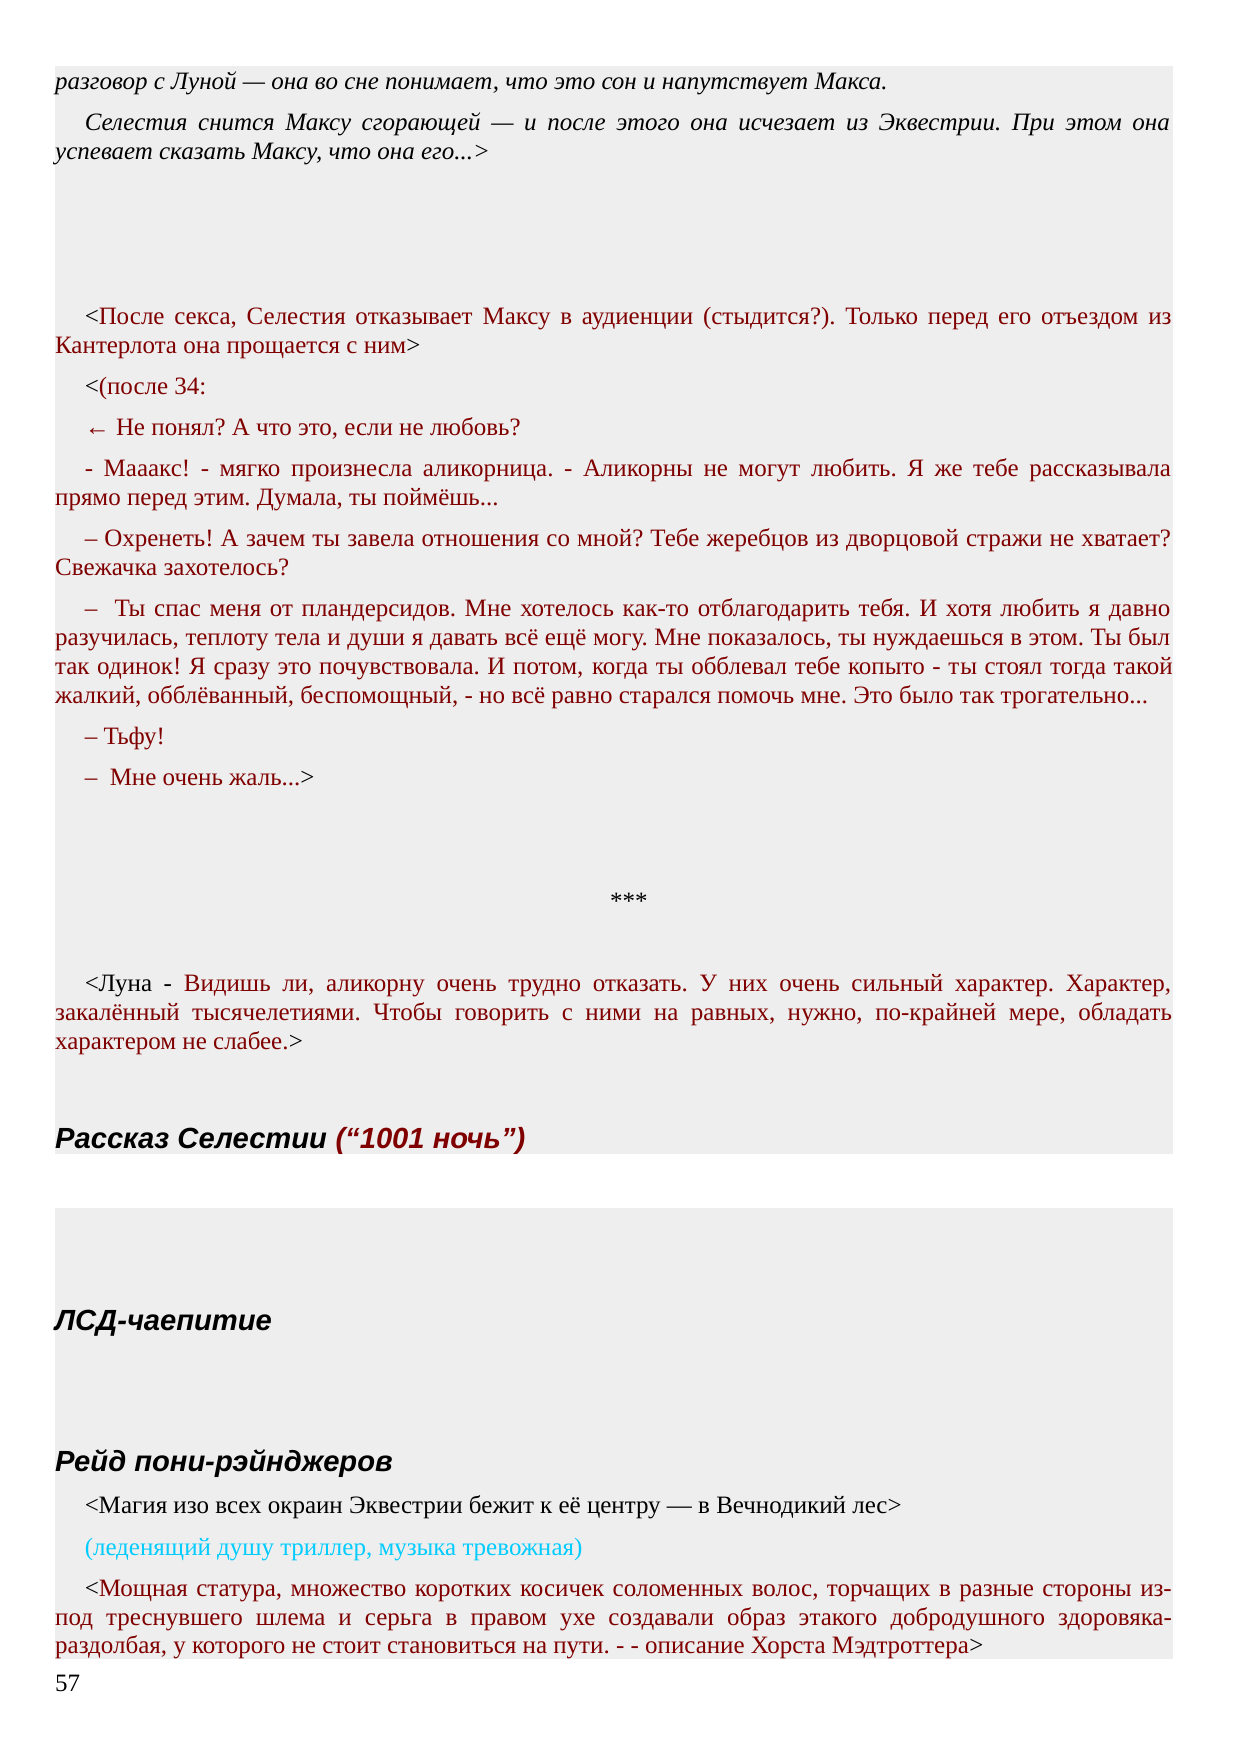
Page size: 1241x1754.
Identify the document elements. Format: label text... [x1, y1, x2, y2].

text *** [55, 886, 1173, 915]
text – Ты спас меня от пландерсидов. Мне хотелось как-то отблагодарить тебя. И хотя любить я давно разучилась, теплоту тела и души я давать всё ещё могу. Мне показалось, ты нуждаешься в этом. Ты был так одинок! Я сразу это почувствовала. И потом, когда ты обблевал тебе копыто - ты стоял тогда такой жалкий, обблёванный, беспомощный, - но всё равно старался помочь мне. Это было так трогательно... [55, 593, 1173, 708]
text – Охренеть! А зачем ты завела отношения со мной? Тебе жеребцов из дворцовой стражи не хватает? Свежачка захотелось? [55, 523, 1173, 581]
text ← Не понял? А что это, если не любовь? [55, 412, 1173, 441]
text Селестия снится Максу сгорающей — и после этого она исчезает из Эквестрии. При этом она успевает сказать Максу, что она его...> [55, 107, 1173, 165]
text <Луна - Видишь ли, аликорну очень трудно отказать. У них очень сильный характер. Характер, закалённый тысячелетиями. Чтобы говорить с ними на равных, нужно, по-крайней мере, обладать характером не слабее.> [55, 968, 1173, 1055]
text разговор с Луной — она во сне понимает, что это сон и напутствует Макса. [55, 66, 1173, 95]
text - Мааакс! - мягко произнесла аликорница. - Аликорны не могут любить. Я же тебе рассказывала прямо перед этим. Думала, ты поймёшь... [55, 453, 1173, 511]
text (леденящий душу триллер, музыка тревожная) [55, 1532, 1173, 1560]
text – Тьфу! [55, 721, 1173, 750]
text <Магия изо всех окраин Эквестрии бежит к её центру — в Вечнодикий лес> [55, 1490, 1173, 1519]
subtitle Рейд пони-рэйнджеров [55, 1444, 1173, 1478]
text <Мощная статура, множество коротких косичек соломенных волос, торчащих в разные стороны из-под треснувшего шлема и серьга в правом ухе создавали образ этакого добродушного здоровяка-раздолбая, у которого не стоит становиться на пути. - - описание Хорста Мэдтроттера> [55, 1573, 1173, 1659]
text <После секса, Селестия отказывает Максу в аудиенции (стыдится?). Только перед его отъездом из Кантерлота она прощается с ним> [55, 301, 1173, 358]
subtitle Рассказ Селестии (“1001 ночь”) [55, 1121, 1173, 1154]
subtitle ЛСД-чаепитие [55, 1303, 1173, 1337]
text <(после 34: [55, 371, 1173, 400]
text – Мне очень жаль...> [55, 762, 1173, 791]
